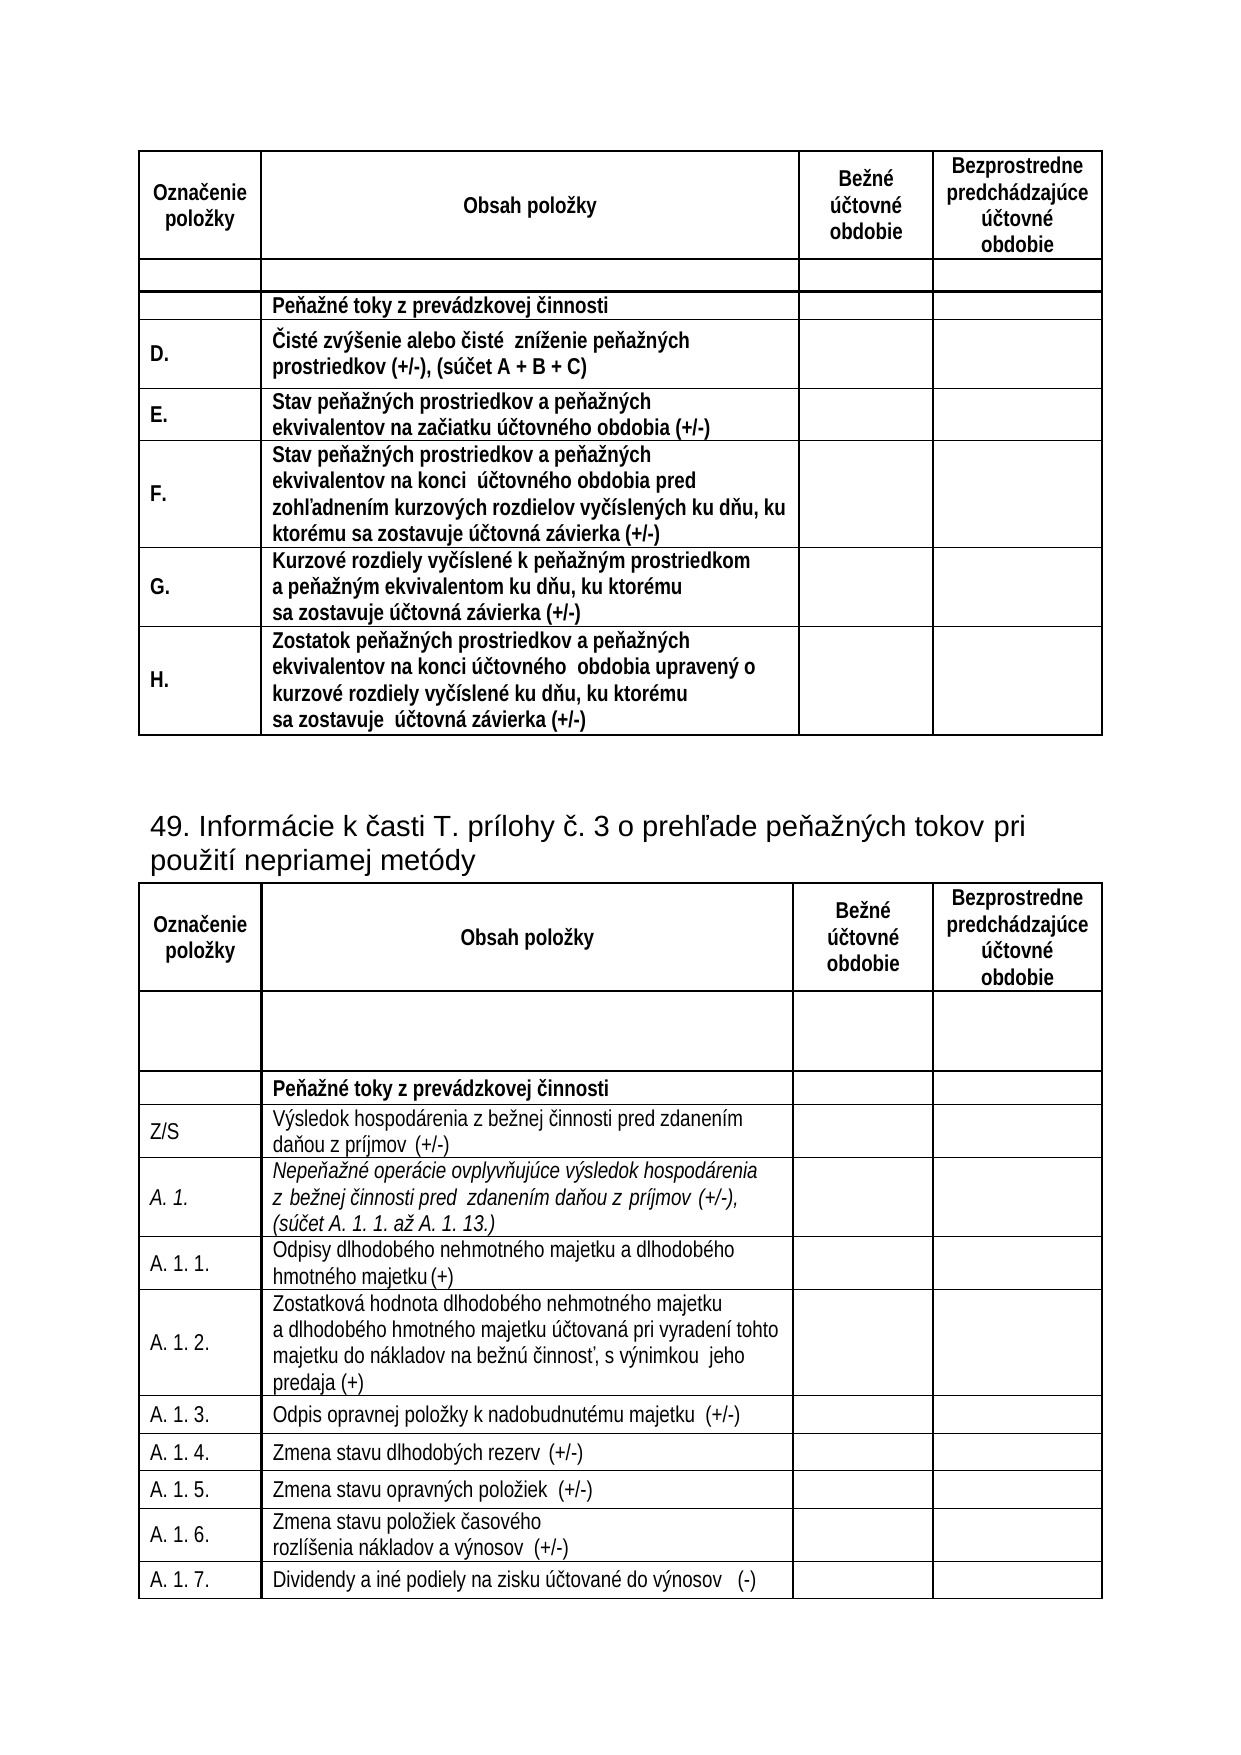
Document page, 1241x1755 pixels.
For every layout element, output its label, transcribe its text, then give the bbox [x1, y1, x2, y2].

table_cell [934, 260, 1101, 290]
table_cell [794, 992, 932, 1070]
table_cell [794, 1562, 932, 1598]
table_cell [794, 1509, 932, 1561]
table_cell [934, 548, 1101, 626]
table_cell [800, 260, 932, 290]
table_cell [140, 293, 260, 319]
table_cell [800, 389, 932, 440]
table_cell A. 1. [140, 1158, 260, 1236]
table_header Obsah položky [263, 884, 792, 990]
table_cell A. 1. 1. [140, 1237, 260, 1289]
table_cell [934, 1396, 1101, 1433]
table_header Obsah položky [262, 152, 798, 257]
table_cell Odpisy dlhodobého nehmotného majetku a dlhodobého hmotného majetku (+) [263, 1237, 792, 1289]
table_header Bežné účtovné obdobie [794, 884, 932, 990]
table_cell [794, 1158, 932, 1236]
table_cell [934, 320, 1101, 387]
table_cell G. [140, 548, 260, 626]
table_cell [934, 1237, 1101, 1289]
table_cell [140, 260, 260, 290]
table_cell [800, 441, 932, 547]
table_cell Stav peňažných prostriedkov a peňažných ekvivalentov na konci účtovného obdobia pred zohľadnením kurzových rozdielov vyčíslených ku dňu, ku ktorému sa zostavuje účtovná závierka (+/-) [262, 441, 798, 547]
table_cell Zostatková hodnota dlhodobého nehmotného majetku a dlhodobého hmotného majetku účtovaná pri vyradení tohto majetku do nákladov na bežnú činnosť, s výnimkou jeho predaja (+) [263, 1290, 792, 1395]
table_cell Nepeňažné operácie ovplyvňujúce výsledok hospodárenia z bežnej činnosti pred zdanením daňou z príjmov (+/-), (súčet A. 1. 1. až A. 1. 13.) [263, 1158, 792, 1236]
table_cell Stav peňažných prostriedkov a peňažných ekvivalentov na začiatku účtovného obdobia (+/-) [262, 389, 798, 440]
table_cell [794, 1290, 932, 1395]
table_cell Kurzové rozdiely vyčíslené k peňažným prostriedkom a peňažným ekvivalentom ku dňu, ku ktorému sa zostavuje účtovná závierka (+/-) [262, 548, 798, 626]
table_header Bežné účtovné obdobie [800, 152, 932, 257]
table_cell Z/S [140, 1105, 260, 1157]
table_cell F. [140, 441, 260, 547]
table_cell [794, 1072, 932, 1104]
table_cell [794, 1471, 932, 1508]
table_header Označenie položky [140, 152, 260, 257]
table_cell [934, 1562, 1101, 1598]
table_cell Výsledok hospodárenia z bežnej činnosti pred zdanením daňou z príjmov (+/-) [263, 1105, 792, 1157]
table_cell Zostatok peňažných prostriedkov a peňažných ekvivalentov na konci účtovného obdobia upravený o kurzové rozdiely vyčíslené ku dňu, ku ktorému sa zostavuje účtovná závierka (+/-) [262, 627, 798, 733]
table_cell [934, 992, 1101, 1070]
table_cell Zmena stavu dlhodobých rezerv (+/-) [263, 1434, 792, 1470]
title 49. Informácie k časti T. prílohy č. 3 o prehľade peňažných tokov pri použití nepriamej metódy [150, 809, 1090, 876]
table_cell Čisté zvýšenie alebo čisté zníženie peňažných prostriedkov (+/-), (súčet A + B + C) [262, 320, 798, 387]
table_cell A. 1. 5. [140, 1471, 260, 1508]
table_cell E. [140, 389, 260, 440]
table_cell [794, 1105, 932, 1157]
table_cell A. 1. 4. [140, 1434, 260, 1470]
table_cell Zmena stavu opravných položiek (+/-) [263, 1471, 792, 1508]
table_cell [140, 1072, 260, 1104]
table_cell [934, 1105, 1101, 1157]
table_header Označenie položky [140, 884, 260, 990]
table_cell [794, 1434, 932, 1470]
table_cell [800, 293, 932, 319]
table_cell [934, 627, 1101, 733]
table_cell [934, 1509, 1101, 1561]
table_cell A. 1. 3. [140, 1396, 260, 1433]
table_cell Dividendy a iné podiely na zisku účtované do výnosov (-) [263, 1562, 792, 1598]
table_cell A. 1. 6. [140, 1509, 260, 1561]
table_cell [140, 992, 260, 1070]
table_cell [800, 548, 932, 626]
table_cell A. 1. 2. [140, 1290, 260, 1395]
table_cell [934, 1072, 1101, 1104]
table_cell [934, 1158, 1101, 1236]
table_cell [262, 260, 798, 290]
table_cell Odpis opravnej položky k nadobudnutému majetku (+/-) [263, 1396, 792, 1433]
table_cell [800, 320, 932, 387]
table_cell [934, 441, 1101, 547]
table_cell [263, 992, 792, 1070]
table_cell A. 1. 7. [140, 1562, 260, 1598]
table_cell Peňažné toky z prevádzkovej činnosti [262, 293, 798, 319]
table_header Bezprostredne predchádzajúce účtovné obdobie [934, 884, 1101, 990]
table_cell Peňažné toky z prevádzkovej činnosti [263, 1072, 792, 1104]
table_cell [800, 627, 932, 733]
table_cell [794, 1396, 932, 1433]
table_cell [934, 1290, 1101, 1395]
table_header Bezprostredne predchádzajúce účtovné obdobie [934, 152, 1101, 257]
table_cell [934, 1434, 1101, 1470]
table_cell [794, 1237, 932, 1289]
table_cell D. [140, 320, 260, 387]
table_cell Zmena stavu položiek časového rozlíšenia nákladov a výnosov (+/-) [263, 1509, 792, 1561]
table_cell [934, 293, 1101, 319]
table_cell [934, 1471, 1101, 1508]
table_cell [934, 389, 1101, 440]
table_cell H. [140, 627, 260, 733]
